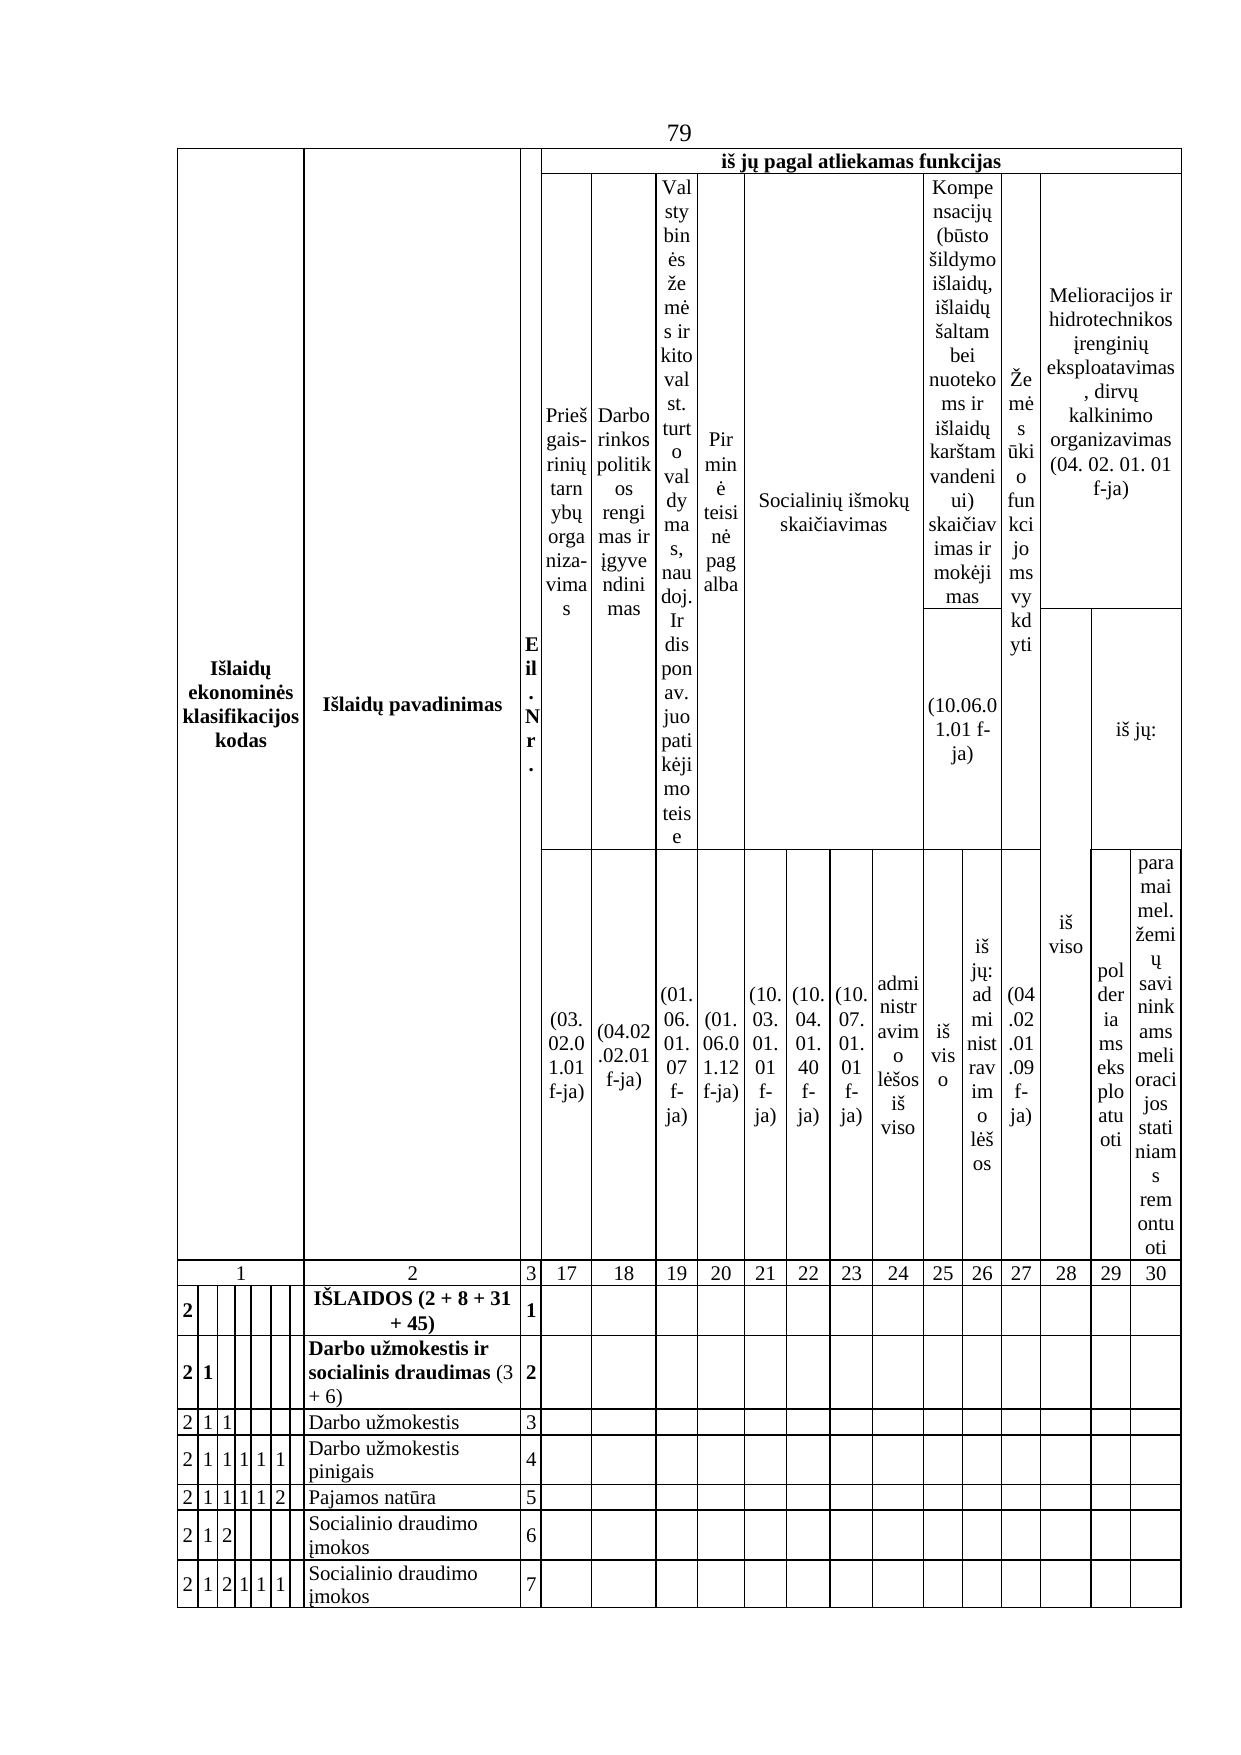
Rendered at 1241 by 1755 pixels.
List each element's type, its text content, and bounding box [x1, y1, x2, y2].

table_cell [873, 1286, 923, 1334]
table_cell [592, 1485, 655, 1509]
table_cell 18 [592, 1261, 655, 1285]
table_cell [542, 1336, 591, 1408]
table_cell [745, 1410, 786, 1434]
table_cell [745, 1561, 786, 1606]
table_cell polderiams eksploatuoti [1092, 850, 1130, 1259]
table_cell [1092, 1485, 1130, 1509]
table_cell administravimo lėšos iš viso [873, 850, 923, 1259]
table_cell [831, 1336, 872, 1408]
table_cell [657, 1511, 697, 1559]
table_cell [272, 1410, 289, 1434]
table_cell [592, 1286, 655, 1334]
table_cell 2 [218, 1511, 234, 1559]
table_header iš jų pagal atliekamas funkcijas [542, 149, 1181, 173]
table_cell 1 [252, 1485, 270, 1509]
table_cell [745, 1436, 786, 1483]
table_cell 2 [272, 1485, 289, 1509]
table_cell [1131, 1436, 1180, 1483]
table_cell [1092, 1436, 1130, 1483]
table_cell 26 [963, 1261, 1001, 1285]
table_cell 2 [178, 1485, 197, 1509]
table_cell [831, 1286, 872, 1334]
table_cell [592, 1410, 655, 1434]
table_cell 28 [1041, 1261, 1090, 1285]
table_cell 23 [831, 1261, 872, 1285]
table_cell [873, 1561, 923, 1606]
table_header Išlaidų pavadinimas [305, 149, 520, 1259]
table_cell 2 [178, 1511, 197, 1559]
table_cell 2 [178, 1561, 197, 1606]
table_cell (10.03.01.01 f-ja) [745, 850, 786, 1259]
table_cell [1131, 1561, 1180, 1606]
table_cell [745, 1286, 786, 1334]
table_cell [1041, 1336, 1090, 1408]
table_cell [1002, 1336, 1040, 1408]
table_cell [698, 1336, 744, 1408]
table_cell Socialinių išmokų skaičiavimas [745, 174, 923, 848]
table_cell iš jų: administravimo lėšos [963, 850, 1001, 1259]
table_cell [924, 1485, 962, 1509]
table_cell 1 [521, 1286, 540, 1334]
table_cell 2 [178, 1336, 197, 1408]
table_cell 2 [521, 1336, 540, 1408]
table_cell 1 [199, 1436, 217, 1483]
table_cell [787, 1336, 829, 1408]
table_cell [924, 1436, 962, 1483]
table_cell 1 [199, 1410, 217, 1434]
table_cell [291, 1436, 303, 1483]
table_cell 1 [218, 1485, 234, 1509]
table_cell [1131, 1485, 1180, 1509]
table_cell [831, 1410, 872, 1434]
table_cell [542, 1286, 591, 1334]
table_cell 1 [272, 1436, 289, 1483]
table_cell Kompensacijų (būsto šildymo išlaidų, išlaidų šaltam bei nuotekoms ir išlaidų karštam vandeniui) skaičiavimas ir mokėjimas [924, 174, 1001, 608]
table_cell 1 [199, 1336, 217, 1408]
table_cell [698, 1485, 744, 1509]
table_cell [698, 1561, 744, 1606]
table_cell [924, 1561, 962, 1606]
table_cell [592, 1511, 655, 1559]
table_cell Pirminė teisinė pagalba [698, 174, 744, 848]
table_cell [698, 1286, 744, 1334]
table_cell 21 [745, 1261, 786, 1285]
table_cell Valstybinės žemės ir kito valst. turto valdymas, naudoj. Ir disponav. juo patikėjimo teise [657, 174, 697, 848]
table_cell 5 [521, 1485, 540, 1509]
table_cell iš viso [1041, 609, 1091, 1259]
table_cell 2 [178, 1286, 197, 1334]
table_cell [963, 1336, 1001, 1408]
table_cell Darbo užmokestis [305, 1410, 520, 1434]
table_cell [272, 1286, 289, 1334]
table_cell [291, 1286, 303, 1334]
table_cell Priešgais- rinių tarnybų organiza- vimas [542, 174, 591, 848]
table_cell [542, 1485, 591, 1509]
table_cell Pajamos natūra [305, 1485, 520, 1509]
table_cell [657, 1561, 697, 1606]
table_cell [698, 1511, 744, 1559]
table_cell [542, 1511, 591, 1559]
table_cell 27 [1002, 1261, 1040, 1285]
table_cell [236, 1286, 250, 1334]
table_cell [236, 1511, 250, 1559]
table_cell 2 [178, 1410, 197, 1434]
table_cell 30 [1131, 1261, 1180, 1285]
table_cell [963, 1436, 1001, 1483]
table_cell 4 [521, 1436, 540, 1483]
table_cell [1002, 1561, 1040, 1606]
table_cell [291, 1511, 303, 1559]
table_cell [745, 1511, 786, 1559]
table_cell [873, 1485, 923, 1509]
table_cell 1 [236, 1436, 250, 1483]
table_cell (01.06.01.07 f-ja) [657, 850, 697, 1259]
table_cell [592, 1561, 655, 1606]
table_cell (04.02.02.01 f-ja) [592, 850, 655, 1259]
table_cell paramai mel. žemių savininkams melioracijos statiniams remontuoti [1131, 850, 1180, 1259]
table_cell Socialinio draudimo įmokos [305, 1561, 520, 1606]
table_cell (10.06.01.01 f-ja) [924, 609, 1001, 848]
table_cell [1002, 1485, 1040, 1509]
table_cell [1041, 1410, 1090, 1434]
table_cell 20 [698, 1261, 744, 1285]
table_cell Melioracijos ir hidrotechnikos įrenginių eksploatavimas, dirvų kalkinimo organizavimas (04. 02. 01. 01 f-ja) [1041, 174, 1181, 608]
table_cell [218, 1336, 234, 1408]
table_cell [236, 1410, 250, 1434]
table_cell [963, 1561, 1001, 1606]
table_cell 1 [236, 1561, 250, 1606]
table_cell [199, 1286, 217, 1334]
table_cell [592, 1436, 655, 1483]
table_cell [218, 1286, 234, 1334]
table_cell Darbo užmokestis ir socialinis draudimas (3 + 6) [305, 1336, 520, 1408]
table_cell [1131, 1410, 1180, 1434]
table_cell [787, 1436, 829, 1483]
table_cell (01.06.01.12 f-ja) [698, 850, 744, 1259]
table_cell [1041, 1485, 1090, 1509]
table_cell 3 [521, 1261, 540, 1285]
table_cell [1002, 1436, 1040, 1483]
table_cell [1092, 1410, 1130, 1434]
table_cell [963, 1410, 1001, 1434]
table_cell [291, 1561, 303, 1606]
table_cell [963, 1511, 1001, 1559]
table_cell [1041, 1561, 1090, 1606]
table_cell [252, 1286, 270, 1334]
table_cell [1041, 1511, 1090, 1559]
table_cell [542, 1410, 591, 1434]
table_cell 2 [178, 1436, 197, 1483]
table_cell [924, 1336, 962, 1408]
table_cell (10.04.01.40 f-ja) [787, 850, 829, 1259]
table_cell [787, 1511, 829, 1559]
table_cell [1131, 1511, 1180, 1559]
table_cell 1 [218, 1436, 234, 1483]
table_cell [873, 1511, 923, 1559]
table_cell [924, 1410, 962, 1434]
table_cell [657, 1286, 697, 1334]
table_cell (04.02.01.09 f-ja) [1002, 850, 1040, 1259]
table_cell [924, 1286, 962, 1334]
table_cell iš jų: [1092, 609, 1181, 848]
table_cell [291, 1485, 303, 1509]
table_cell 22 [787, 1261, 829, 1285]
table_cell [787, 1410, 829, 1434]
table_cell 6 [521, 1511, 540, 1559]
table_cell 29 [1092, 1261, 1130, 1285]
table_header Eil. Nr. [521, 149, 541, 1259]
table_cell [963, 1286, 1001, 1334]
table_cell 24 [873, 1261, 923, 1285]
table_cell 19 [657, 1261, 697, 1285]
table_cell [1092, 1561, 1130, 1606]
table_cell (03.02.01.01 f-ja) [542, 850, 591, 1259]
table_cell [787, 1561, 829, 1606]
table_cell [1092, 1511, 1130, 1559]
table_cell 2 [218, 1561, 234, 1606]
table_cell [924, 1511, 962, 1559]
table_cell Žemės ūkio funkcijoms vykdyti [1002, 174, 1040, 848]
table_cell [831, 1511, 872, 1559]
table_cell [657, 1336, 697, 1408]
table_cell [831, 1561, 872, 1606]
table_cell [291, 1410, 303, 1434]
table_cell 1 [199, 1561, 217, 1606]
table_cell [873, 1336, 923, 1408]
table_cell [1131, 1286, 1180, 1334]
table_cell [1002, 1286, 1040, 1334]
table_cell 17 [542, 1261, 591, 1285]
table_cell [873, 1436, 923, 1483]
table_cell Darbo rinkos politikos rengimas ir įgyvendinimas [592, 174, 655, 848]
table_cell [291, 1336, 303, 1408]
table_cell [252, 1410, 270, 1434]
table_header Išlaidų ekonominės klasifikacijos kodas [178, 149, 303, 1259]
table_cell 1 [236, 1485, 250, 1509]
table_cell [272, 1511, 289, 1559]
table_cell iš viso [924, 850, 962, 1259]
table_cell [1041, 1286, 1090, 1334]
table_cell [1002, 1511, 1040, 1559]
table_cell [236, 1336, 250, 1408]
table_cell [831, 1485, 872, 1509]
table_cell [745, 1336, 786, 1408]
table_cell 1 [218, 1410, 234, 1434]
table_cell 1 [252, 1561, 270, 1606]
table_cell Darbo užmokestis pinigais [305, 1436, 520, 1483]
table_cell 3 [521, 1410, 540, 1434]
table_cell [252, 1511, 270, 1559]
table_cell [873, 1410, 923, 1434]
table_cell 25 [924, 1261, 962, 1285]
table_cell Socialinio draudimo įmokos [305, 1511, 520, 1559]
table_cell [592, 1336, 655, 1408]
table_cell [1092, 1336, 1130, 1408]
table_cell [657, 1436, 697, 1483]
table_cell [542, 1436, 591, 1483]
table_cell [698, 1410, 744, 1434]
table_cell [787, 1286, 829, 1334]
table_cell [963, 1485, 1001, 1509]
table_cell [787, 1485, 829, 1509]
table_cell 1 [199, 1485, 217, 1509]
table_cell [745, 1485, 786, 1509]
table_cell 2 [305, 1261, 520, 1285]
table_cell 1 [272, 1561, 289, 1606]
table_cell [698, 1436, 744, 1483]
table_cell [831, 1436, 872, 1483]
table_cell [1092, 1286, 1130, 1334]
table_cell 1 [199, 1511, 217, 1559]
table_cell [657, 1410, 697, 1434]
table_cell (10.07.01.01 f-ja) [831, 850, 872, 1259]
table_cell [1002, 1410, 1040, 1434]
table_cell 1 [178, 1261, 303, 1285]
table_cell [272, 1336, 289, 1408]
table_cell IŠLAIDOS (2 + 8 + 31 + 45) [305, 1286, 520, 1334]
table_cell [657, 1485, 697, 1509]
table_cell [542, 1561, 591, 1606]
table_cell [1131, 1336, 1180, 1408]
table_cell [252, 1336, 270, 1408]
table_cell 1 [252, 1436, 270, 1483]
table_cell [1041, 1436, 1090, 1483]
table_cell 7 [521, 1561, 540, 1606]
